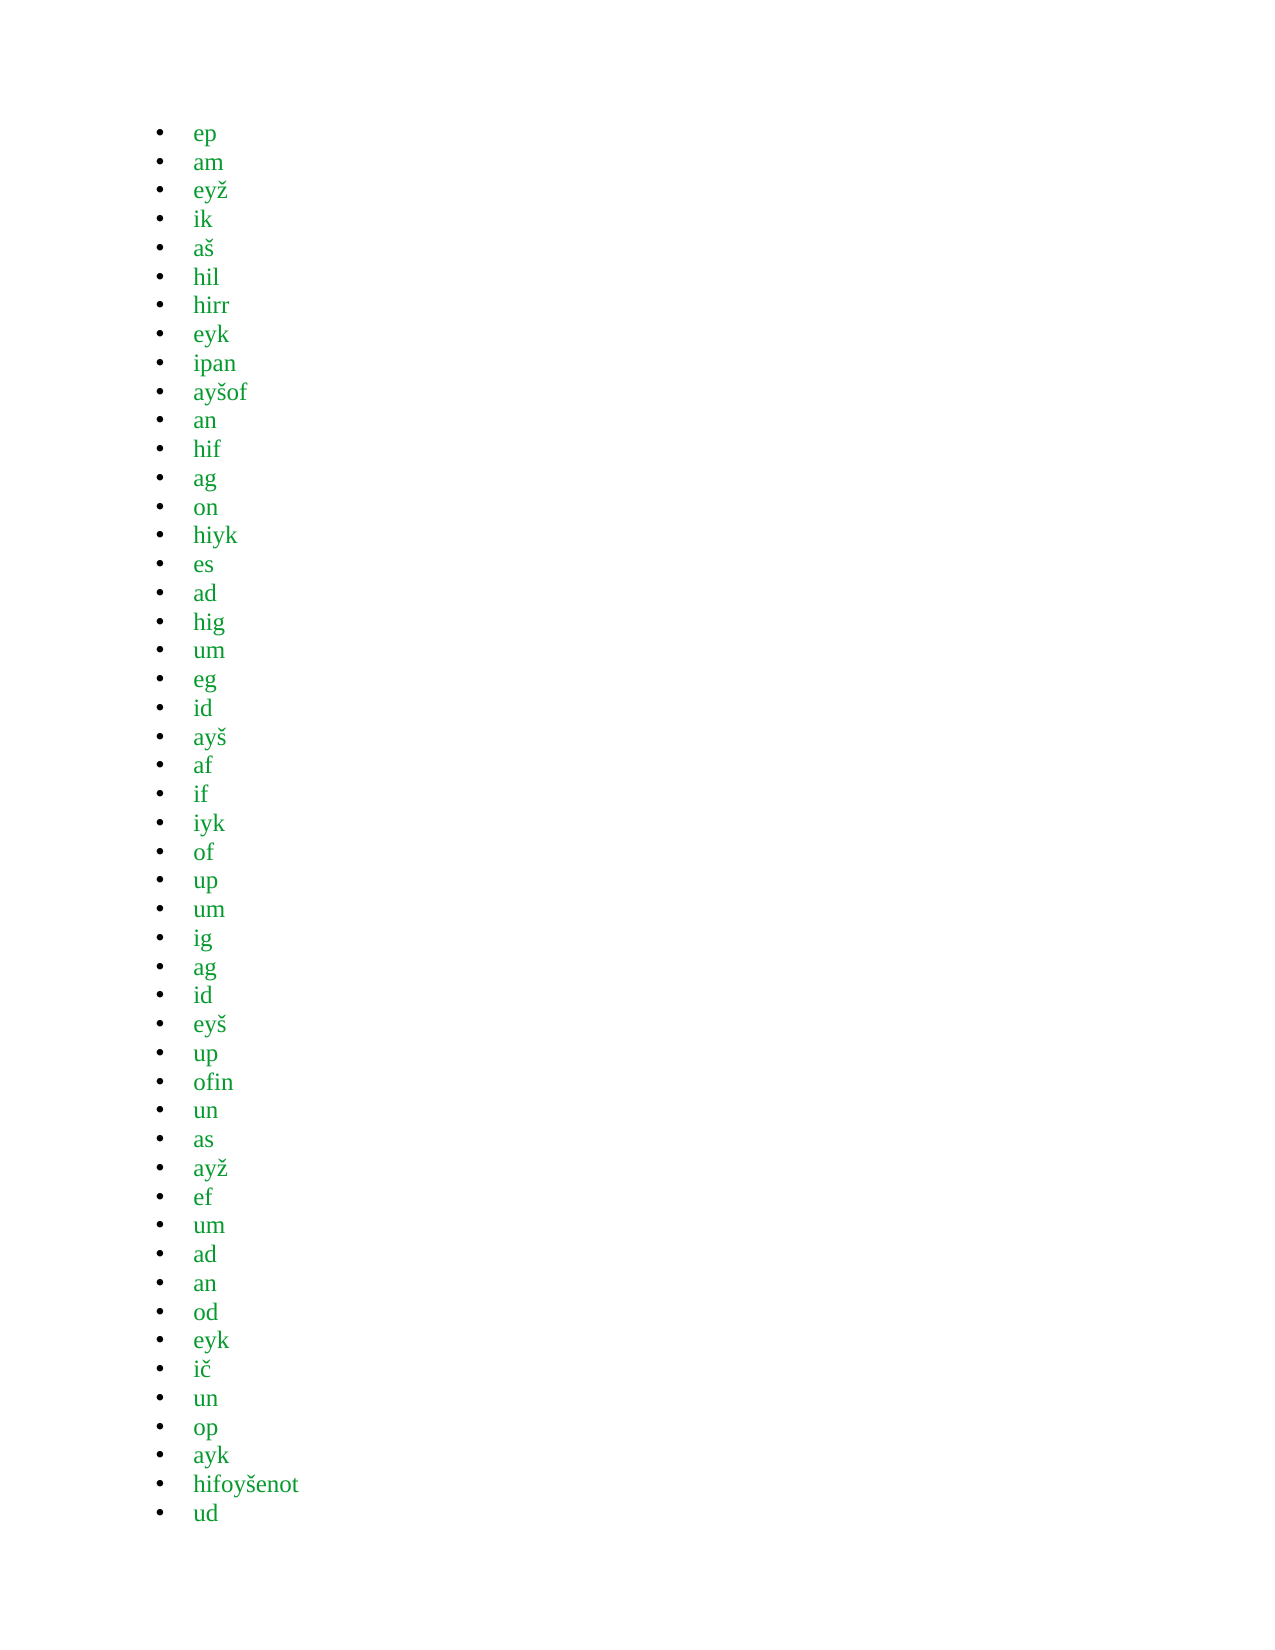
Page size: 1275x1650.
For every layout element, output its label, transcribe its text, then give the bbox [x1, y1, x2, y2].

list hiyk [156, 521, 1157, 549]
list um [156, 1211, 1157, 1239]
list eyk [156, 1326, 1157, 1354]
list if [156, 779, 1157, 808]
list hifoyšenot [156, 1469, 1157, 1498]
list eyš [156, 1009, 1157, 1038]
list up [156, 866, 1157, 894]
list id [156, 981, 1157, 1009]
list ayk [156, 1441, 1157, 1469]
list ayž [156, 1153, 1157, 1182]
list um [156, 636, 1157, 664]
list ig [156, 923, 1157, 952]
list ef [156, 1182, 1157, 1211]
list up [156, 1038, 1157, 1067]
list ipan [156, 348, 1157, 377]
list ad [156, 578, 1157, 607]
list ofin [156, 1067, 1157, 1096]
list id [156, 693, 1157, 722]
list op [156, 1412, 1157, 1441]
list es [156, 549, 1157, 578]
list ayš [156, 722, 1157, 751]
list ag [156, 463, 1157, 492]
list as [156, 1124, 1157, 1153]
list ayšof [156, 377, 1157, 406]
list ud [156, 1498, 1157, 1527]
list an [156, 1268, 1157, 1297]
list eyž [156, 176, 1157, 204]
list on [156, 492, 1157, 521]
list hil [156, 262, 1157, 291]
list ep [156, 118, 1157, 147]
list eyk [156, 319, 1157, 348]
list hig [156, 607, 1157, 636]
list iyk [156, 808, 1157, 837]
list ad [156, 1239, 1157, 1268]
list eg [156, 664, 1157, 693]
list un [156, 1096, 1157, 1124]
list af [156, 751, 1157, 779]
list ič [156, 1354, 1157, 1383]
list um [156, 894, 1157, 923]
list hirr [156, 291, 1157, 319]
list un [156, 1383, 1157, 1412]
list aš [156, 233, 1157, 262]
list ik [156, 204, 1157, 233]
list ag [156, 952, 1157, 981]
list od [156, 1297, 1157, 1326]
list of [156, 837, 1157, 866]
list am [156, 147, 1157, 176]
list an [156, 406, 1157, 434]
list hif [156, 434, 1157, 463]
